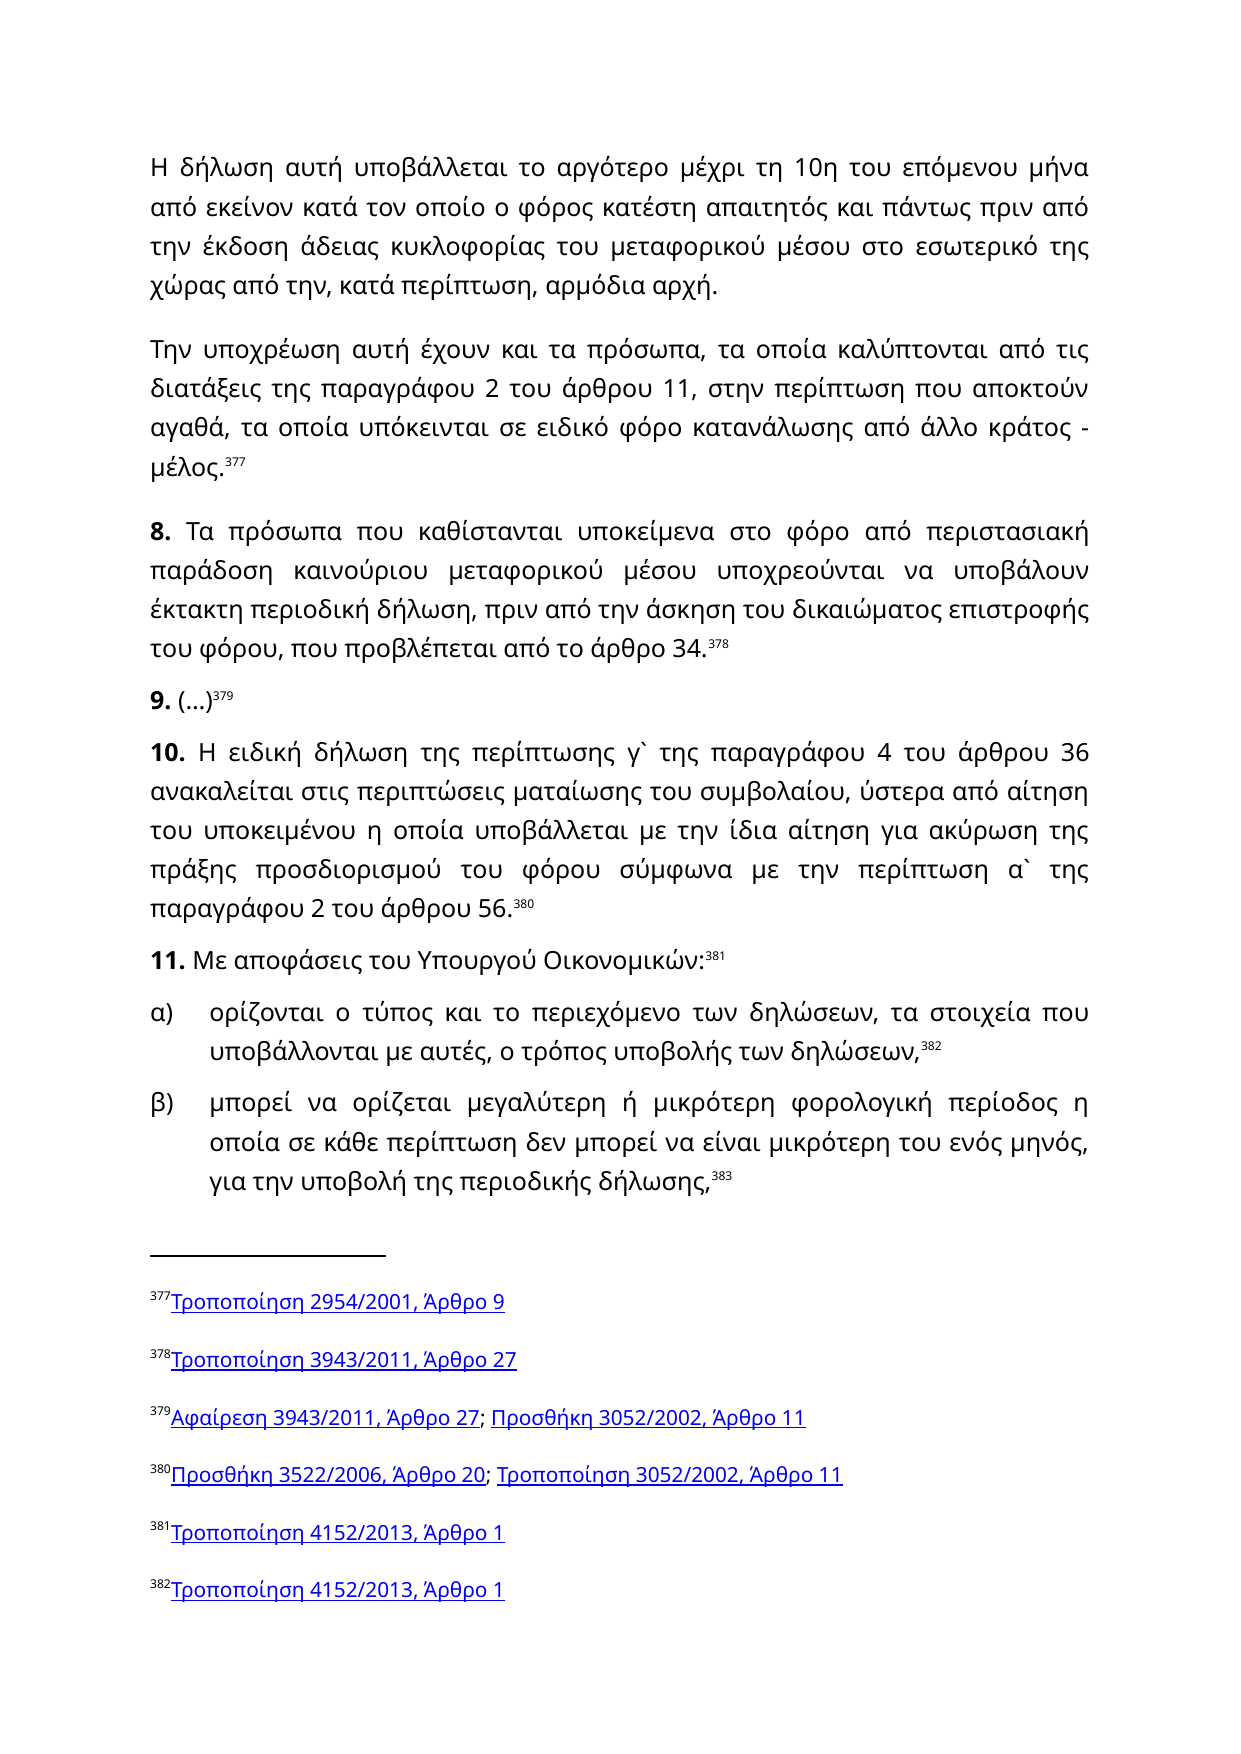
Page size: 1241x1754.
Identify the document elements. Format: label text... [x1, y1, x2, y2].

text Αφαίρεση 3943/2011, Άρθρο 27; Προσθήκη 3052/2002, Άρθρο 11 [150, 1403, 1090, 1431]
text 8. Τα πρόσωπα που καθίστανται υποκείμενα στο φόρο από περιστασιακή παράδοση καινούριου μεταφορικού μέσου υποχρεούνται να υποβάλουν έκτακτη περιοδική δήλωση, πριν από την άσκηση του δικαιώματος επιστροφής του φόρου, που προβλέπεται από το άρθρο 34. [150, 513, 1090, 665]
text Προσθήκη 3522/2006, Άρθρο 20; Τροποποίηση 3052/2002, Άρθρο 11 [150, 1460, 1090, 1489]
text Την υποχρέωση αυτή έχουν και τα πρόσωπα, τα οποία καλύπτονται από τις διατάξεις της παραγράφου 2 του άρθρου 11, στην περίπτωση που αποκτούν αγαθά, τα οποία υπόκεινται σε ειδικό φόρο κατανάλωσης από άλλο κράτος - μέλος. [150, 332, 1090, 483]
text Η δήλωση αυτή υποβάλλεται το αργότερο μέχρι τη 10η του επόμενου μήνα από εκείνον κατά τον οποίο ο φόρος κατέστη απαιτητός και πάντως πριν από την έκδοση άδειας κυκλοφορίας του μεταφορικού μέσου στο εσωτερικό της χώρας από την, κατά περίπτωση, αρμόδια αρχή. [150, 150, 1090, 302]
text Τροποποίηση 3943/2011, Άρθρο 27 [150, 1345, 1090, 1373]
text Τροποποίηση 4152/2013, Άρθρο 1 [150, 1576, 1090, 1604]
text Τροποποίηση 4152/2013, Άρθρο 1 [150, 1518, 1090, 1546]
list β) μπορεί να ορίζεται μεγαλύτερη ή μικρότερη φορολογική περίοδος η οποία σε κάθε περίπτωση δεν μπορεί να είναι μικρότερη του ενός μηνός, για την υποβολή της περιοδικής δήλωσης, [150, 1085, 1090, 1197]
text 11. Με αποφάσεις του Υπουργού Οικονομικών: [150, 942, 1090, 977]
text 9. (…) [150, 682, 1090, 717]
text 10. Η ειδική δήλωση της περίπτωσης γ` της παραγράφου 4 του άρθρου 36 ανακαλείται στις περιπτώσεις ματαίωσης του συμβολαίου, ύστερα από αίτηση του υποκειμένου η οποία υποβάλλεται με την ίδια αίτηση για ακύρωση της πράξης προσδιορισμού του φόρου σύμφωνα με την περίπτωση α` της παραγράφου 2 του άρθρου 56. [150, 734, 1090, 925]
list α) ορίζονται ο τύπος και το περιεχόμενο των δηλώσεων, τα στοιχεία που υποβάλλονται με αυτές, ο τρόπος υποβολής των δηλώσεων, [150, 994, 1090, 1067]
text Τροποποίηση 2954/2001, Άρθρο 9 [150, 1287, 1090, 1316]
